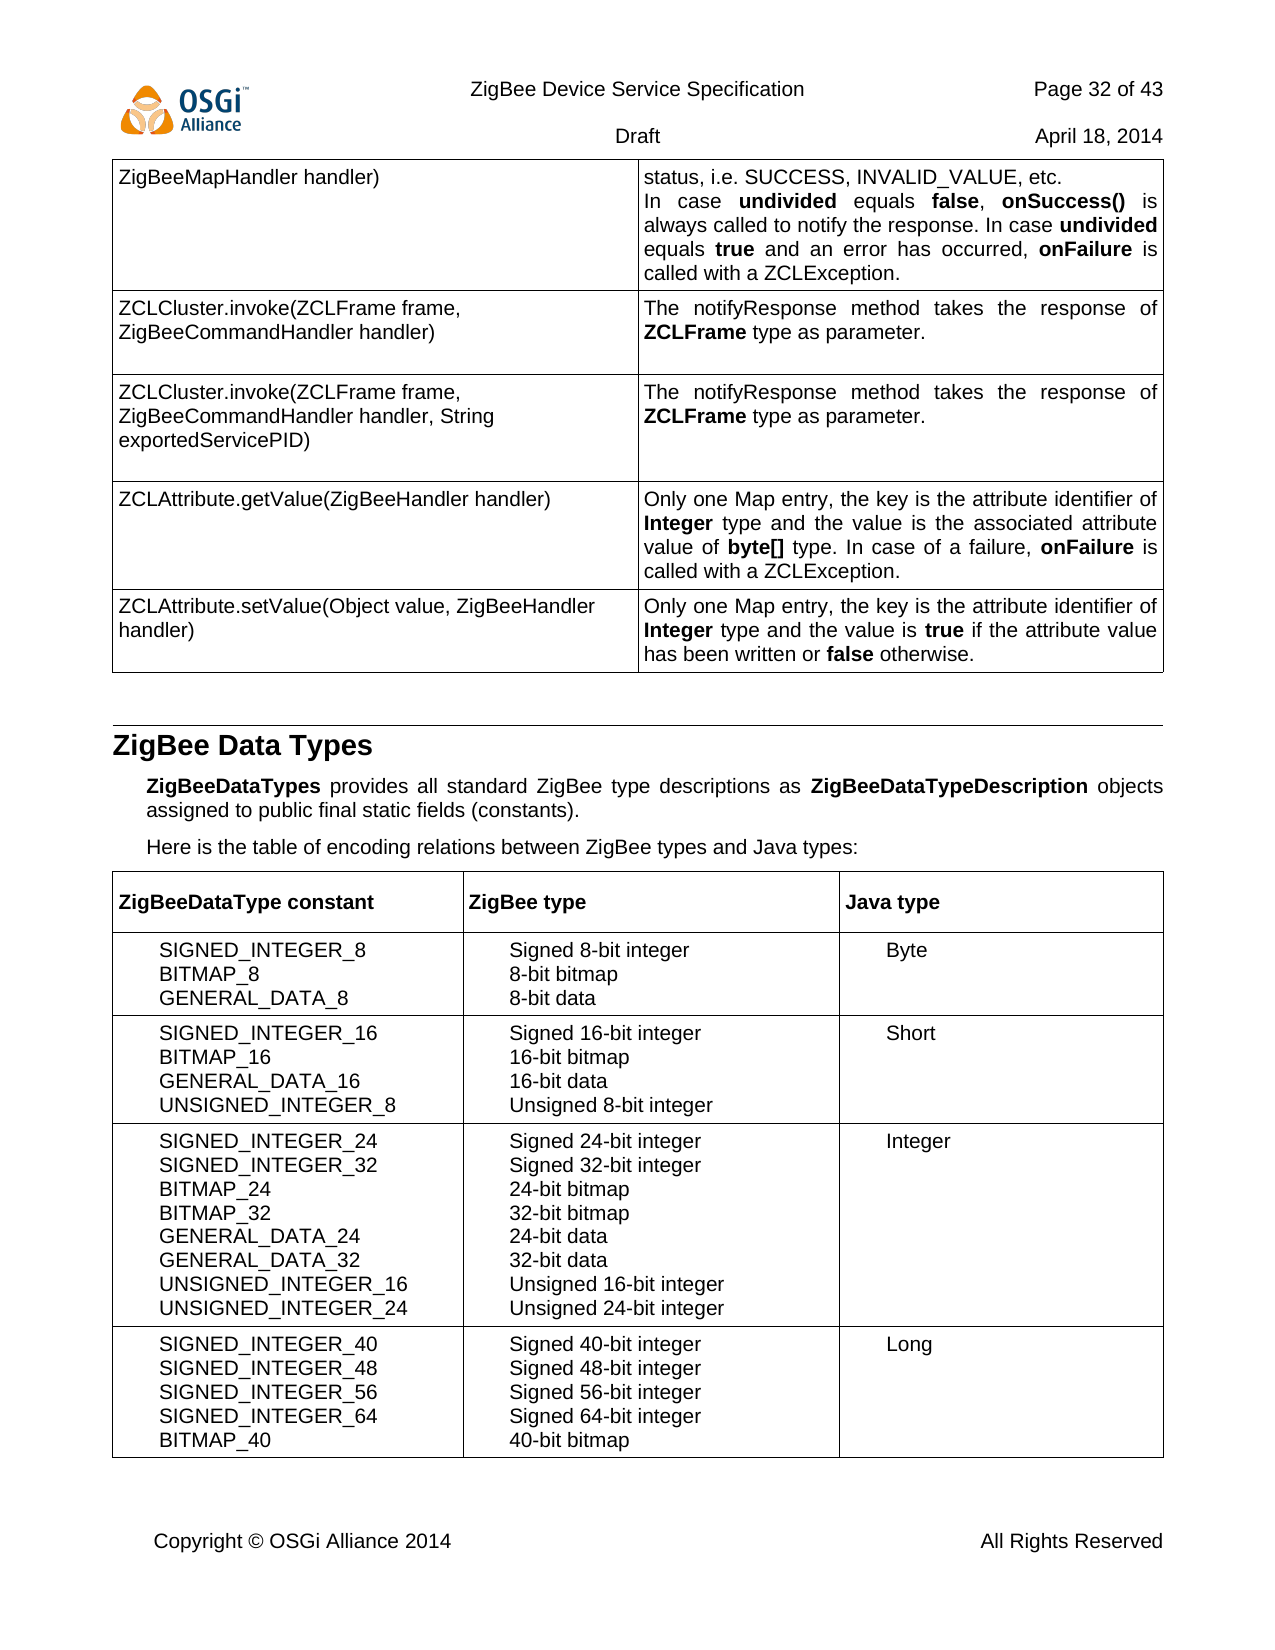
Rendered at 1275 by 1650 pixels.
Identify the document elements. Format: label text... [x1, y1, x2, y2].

table_cell The notifyResponse method takes the response of ZCLFrame type as parameter. [639, 375, 1163, 481]
table_cell Signed 40-bit integer Signed 48-bit integer Signed 56-bit integer Signed 64-bit integer 40-bit bitmap [464, 1327, 839, 1457]
table_cell Only one Map entry, the key is the attribute identifier of Integer type and the value is the associated attribute value of byte[] type. In case of a failure, onFailure is called with a ZCLException. [639, 482, 1163, 588]
table_cell Integer [840, 1124, 1163, 1326]
table_cell Signed 16-bit integer 16-bit bitmap 16-bit data Unsigned 8-bit integer [464, 1016, 839, 1123]
table_cell status, i.e. SUCCESS, INVALID_VALUE, etc. In case undivided equals false, onSuccess() is always called to notify the response. In case undivided equals true and an error has occurred, onFailure is called with a ZCLException. [639, 160, 1163, 290]
table_cell ZigBeeMapHandler handler) [113, 160, 638, 290]
table_cell SIGNED_INTEGER_24 SIGNED_INTEGER_32 BITMAP_24 BITMAP_32 GENERAL_DATA_24 GENERAL_DATA_32 UNSIGNED_INTEGER_16 UNSIGNED_INTEGER_24 [113, 1124, 463, 1326]
table_cell ZCLAttribute.getValue(ZigBeeHandler handler) [113, 482, 638, 588]
table_cell SIGNED_INTEGER_16 BITMAP_16 GENERAL_DATA_16 UNSIGNED_INTEGER_8 [113, 1016, 463, 1123]
table_cell Signed 8-bit integer 8-bit bitmap 8-bit data [464, 933, 839, 1015]
table_cell SIGNED_INTEGER_8 BITMAP_8 GENERAL_DATA_8 [113, 933, 463, 1015]
table_cell Long [840, 1327, 1163, 1457]
table_cell ZCLCluster.invoke(ZCLFrame frame, ZigBeeCommandHandler handler, String exportedServicePID) [113, 375, 638, 481]
subtitle ZigBee Data Types [112, 726, 1163, 762]
table_header ZigBee type [464, 872, 839, 932]
text Here is the table of encoding relations between ZigBee types and Java types: [146, 835, 1163, 859]
picture [113, 78, 257, 142]
text ZigBeeDataTypes provides all standard ZigBee type descriptions as ZigBeeDataTypeDescription objects assigned to public final static fields (constants). [146, 774, 1163, 822]
table_cell Only one Map entry, the key is the attribute identifier of Integer type and the value is true if the attribute value has been written or false otherwise. [639, 590, 1163, 672]
table_cell Short [840, 1016, 1163, 1123]
table_cell ZCLAttribute.setValue(Object value, ZigBeeHandler handler) [113, 590, 638, 672]
table_cell SIGNED_INTEGER_40 SIGNED_INTEGER_48 SIGNED_INTEGER_56 SIGNED_INTEGER_64 BITMAP_40 [113, 1327, 463, 1457]
table_header ZigBeeDataType constant [113, 872, 463, 932]
table_header Java type [840, 872, 1163, 932]
table_cell Byte [840, 933, 1163, 1015]
table_cell The notifyResponse method takes the response of ZCLFrame type as parameter. [639, 291, 1163, 374]
table_cell Signed 24-bit integer Signed 32-bit integer 24-bit bitmap 32-bit bitmap 24-bit data 32-bit data Unsigned 16-bit integer Unsigned 24-bit integer [464, 1124, 839, 1326]
table_cell ZCLCluster.invoke(ZCLFrame frame, ZigBeeCommandHandler handler) [113, 291, 638, 374]
